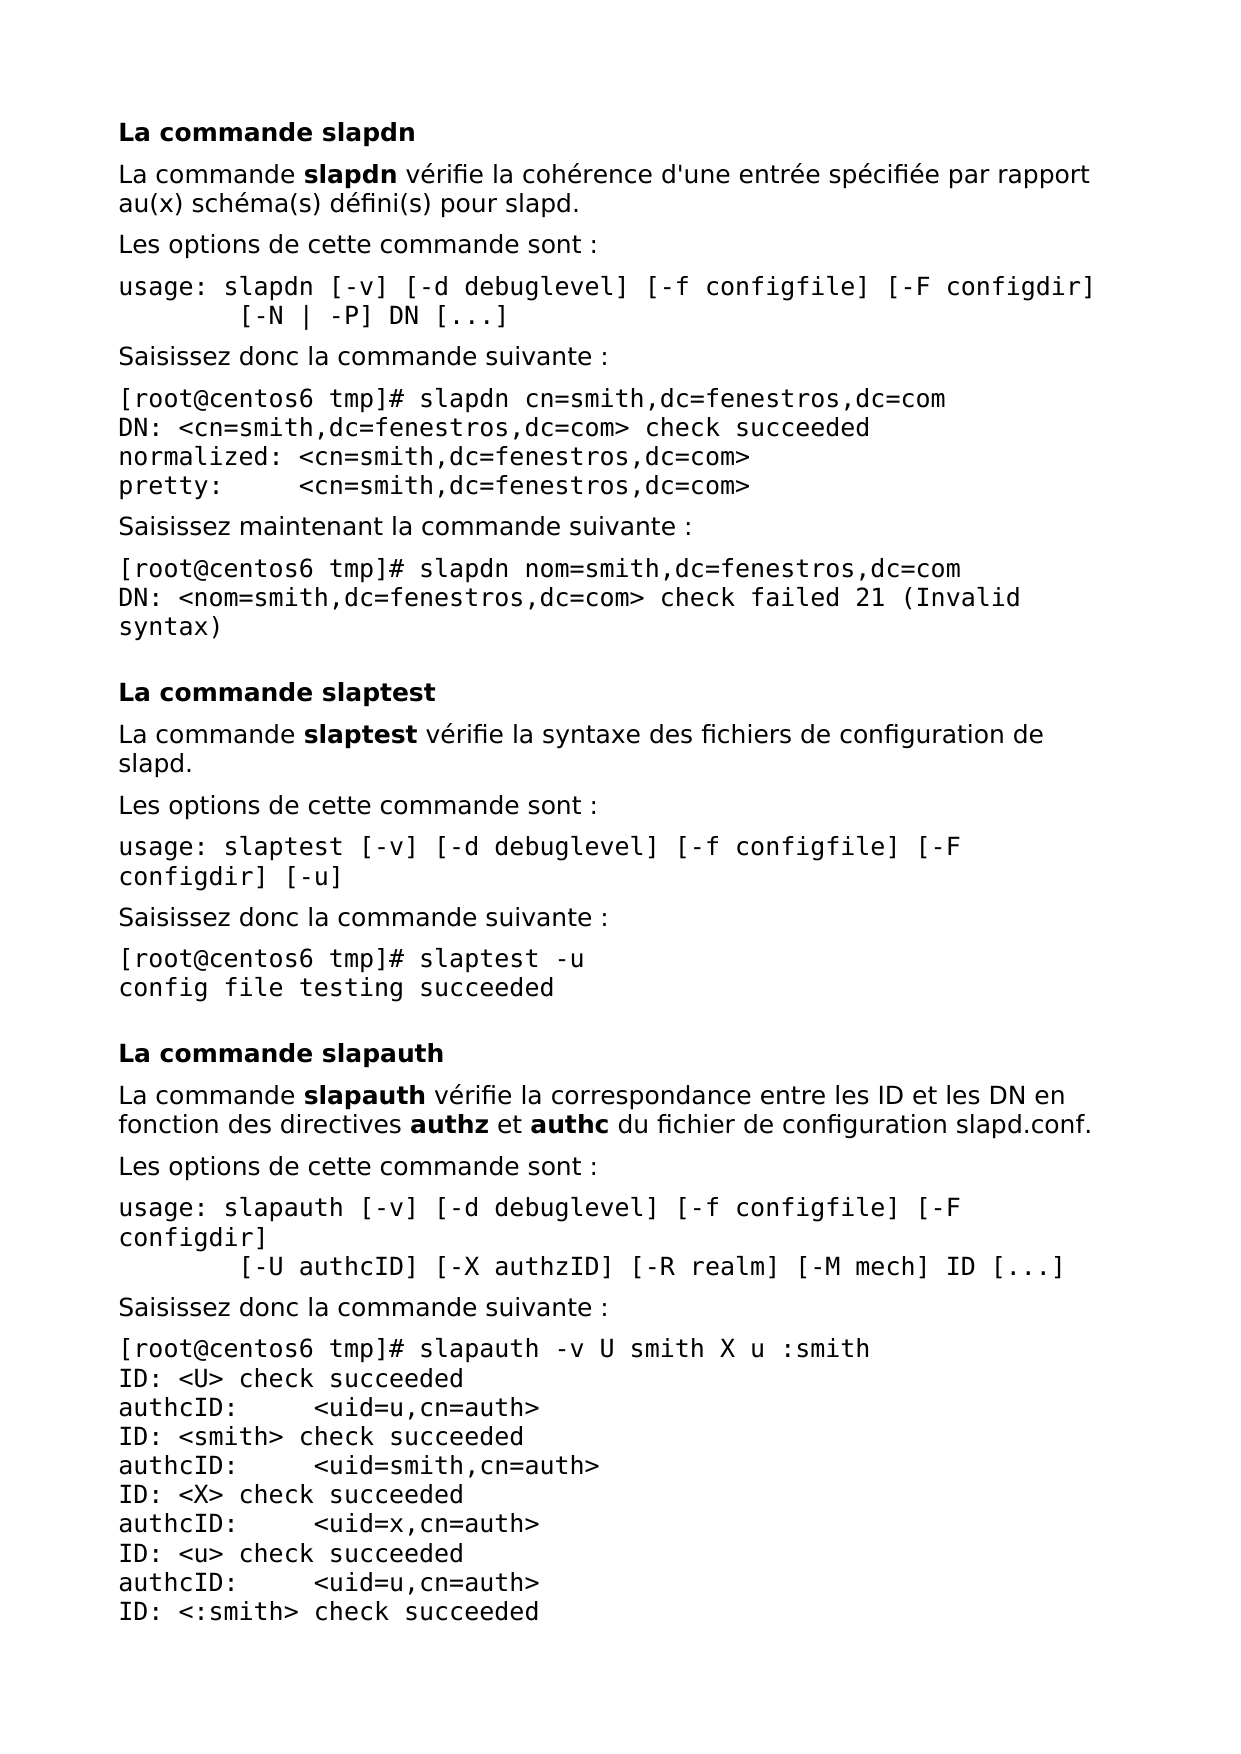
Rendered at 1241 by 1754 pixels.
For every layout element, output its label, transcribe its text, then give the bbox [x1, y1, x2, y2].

text La commande slapdn vérifie la cohérence d'une entrée spécifiée par rapport au(x) schéma(s) défini(s) pour slapd. [118, 160, 1122, 218]
text [root@centos6 tmp]# slapauth -v U smith X u :smith ID: <U> check succeeded authcID: <uid=u,cn=auth> ID: <smith> check succeeded authcID: <uid=smith,cn=auth> ID: <X> check succeeded authcID: <uid=x,cn=auth> ID: <u> check succeeded authcID: <uid=u,cn=auth> ID: <:smith> check succeeded [118, 1334, 1122, 1626]
text Saisissez donc la commande suivante : [118, 342, 1122, 372]
subtitle La commande slapdn [118, 118, 1122, 147]
text La commande slaptest vérifie la syntaxe des fichiers de configuration de slapd. [118, 720, 1122, 778]
subtitle La commande slaptest [118, 678, 1122, 708]
text Les options de cette commande sont : [118, 791, 1122, 820]
text usage: slaptest [-v] [-d debuglevel] [-f configfile] [-F configdir] [-u] [118, 833, 1122, 891]
text Les options de cette commande sont : [118, 231, 1122, 260]
text usage: slapdn [-v] [-d debuglevel] [-f configfile] [-F configdir] [-N | -P] DN [...] [118, 272, 1122, 331]
text [root@centos6 tmp]# slaptest -u config file testing succeeded [118, 944, 1122, 1003]
text Les options de cette commande sont : [118, 1152, 1122, 1181]
text La commande slapauth vérifie la correspondance entre les ID et les DN en fonction des directives authz et authc du fichier de configuration slapd.conf. [118, 1081, 1122, 1139]
text [root@centos6 tmp]# slapdn cn=smith,dc=fenestros,dc=com DN: <cn=smith,dc=fenestros,dc=com> check succeeded normalized: <cn=smith,dc=fenestros,dc=com> pretty: <cn=smith,dc=fenestros,dc=com> [118, 384, 1122, 501]
text Saisissez donc la commande suivante : [118, 903, 1122, 932]
text Saisissez maintenant la commande suivante : [118, 512, 1122, 542]
text Saisissez donc la commande suivante : [118, 1293, 1122, 1322]
subtitle La commande slapauth [118, 1039, 1122, 1069]
text [root@centos6 tmp]# slapdn nom=smith,dc=fenestros,dc=com DN: <nom=smith,dc=fenestros,dc=com> check failed 21 (Invalid syntax) [118, 554, 1122, 642]
text usage: slapauth [-v] [-d debuglevel] [-f configfile] [-F configdir] [-U authcID] [-X authzID] [-R realm] [-M mech] ID [...] [118, 1194, 1122, 1281]
